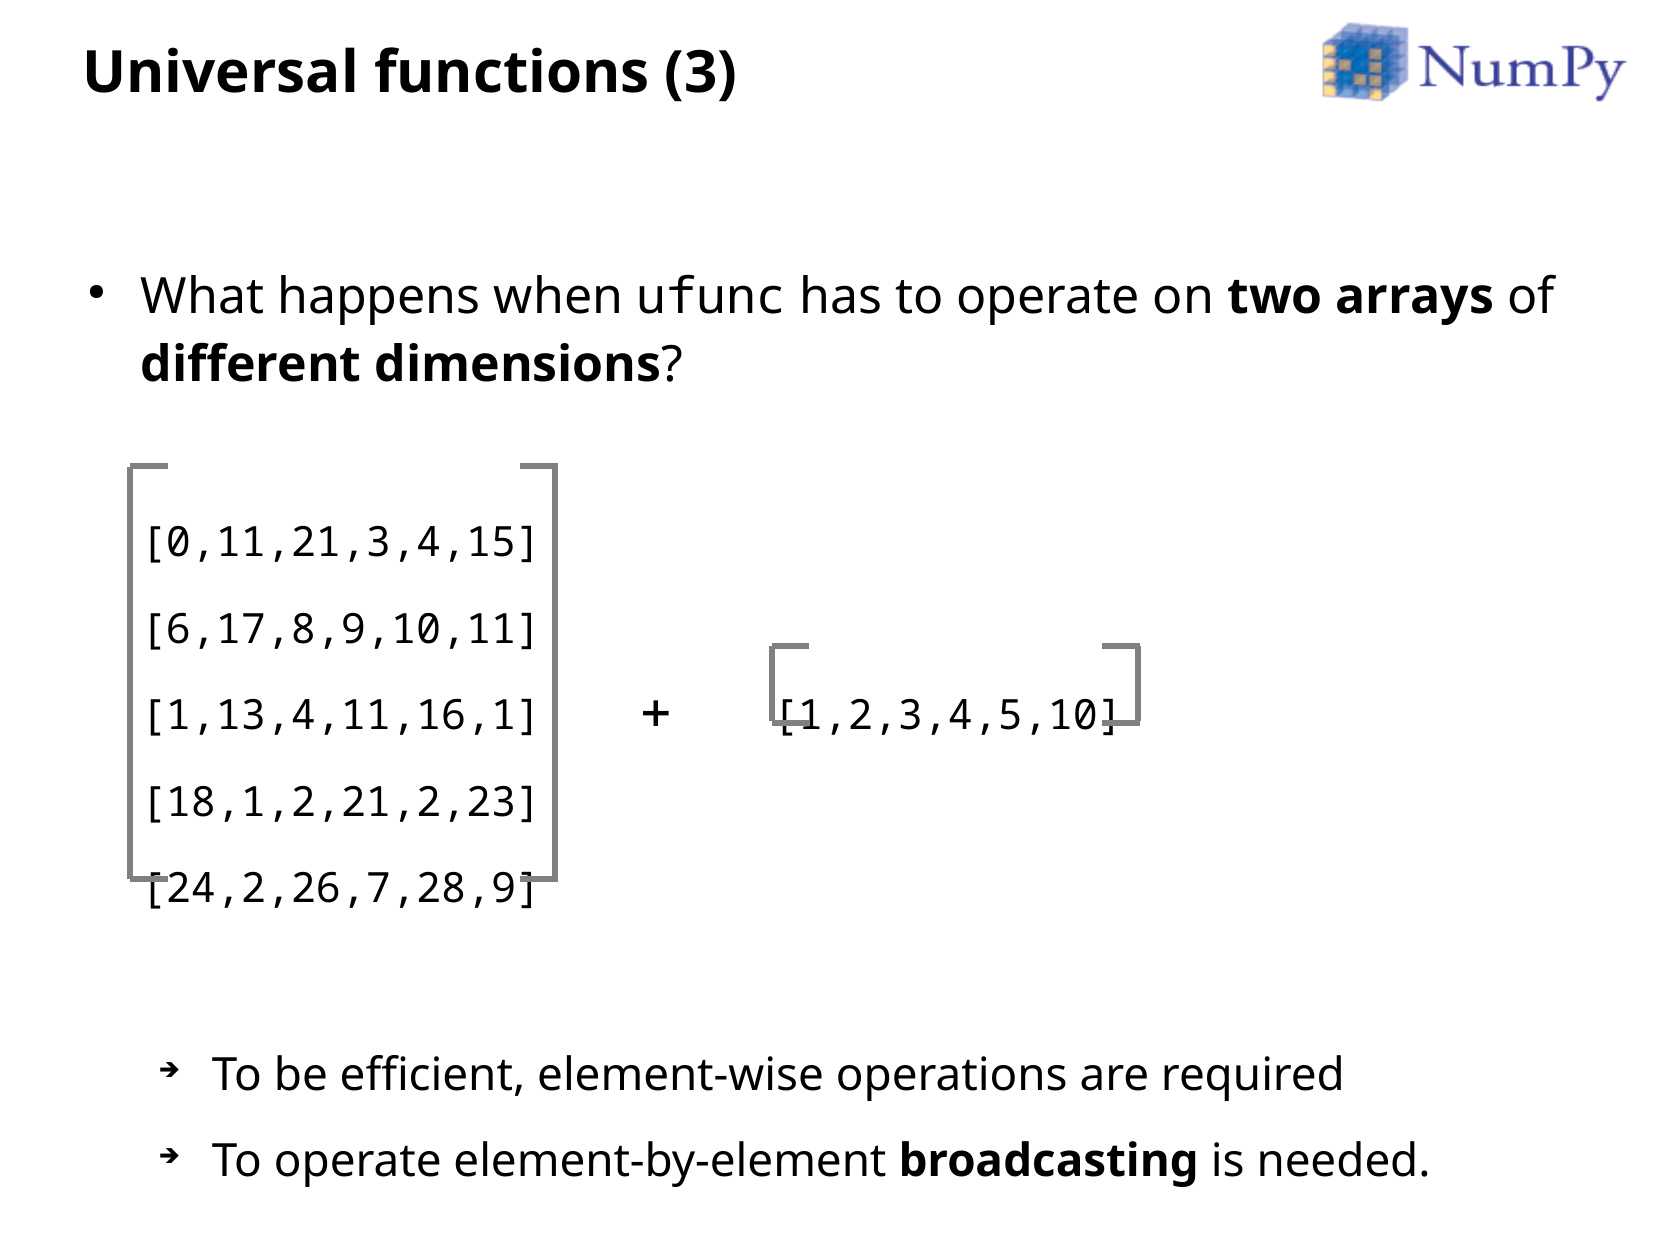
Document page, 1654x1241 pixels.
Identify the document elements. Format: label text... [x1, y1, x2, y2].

picture [1302, 13, 1635, 113]
list What happens when ufunc has to operate on two arrays of different dimensions? [0,11,21,3,4,15] [6,17,8,9,10,11] [1,13,4,11,16,1] + [1,2,3,4,5,10] [18,1,2,21,2,23] [24,2,26,7,28,9] To be efficient, element-wise operations are required To operate element-by-element broadcasting is needed. [70, 167, 1613, 1224]
title Universal functions (3) [82, 15, 1571, 125]
